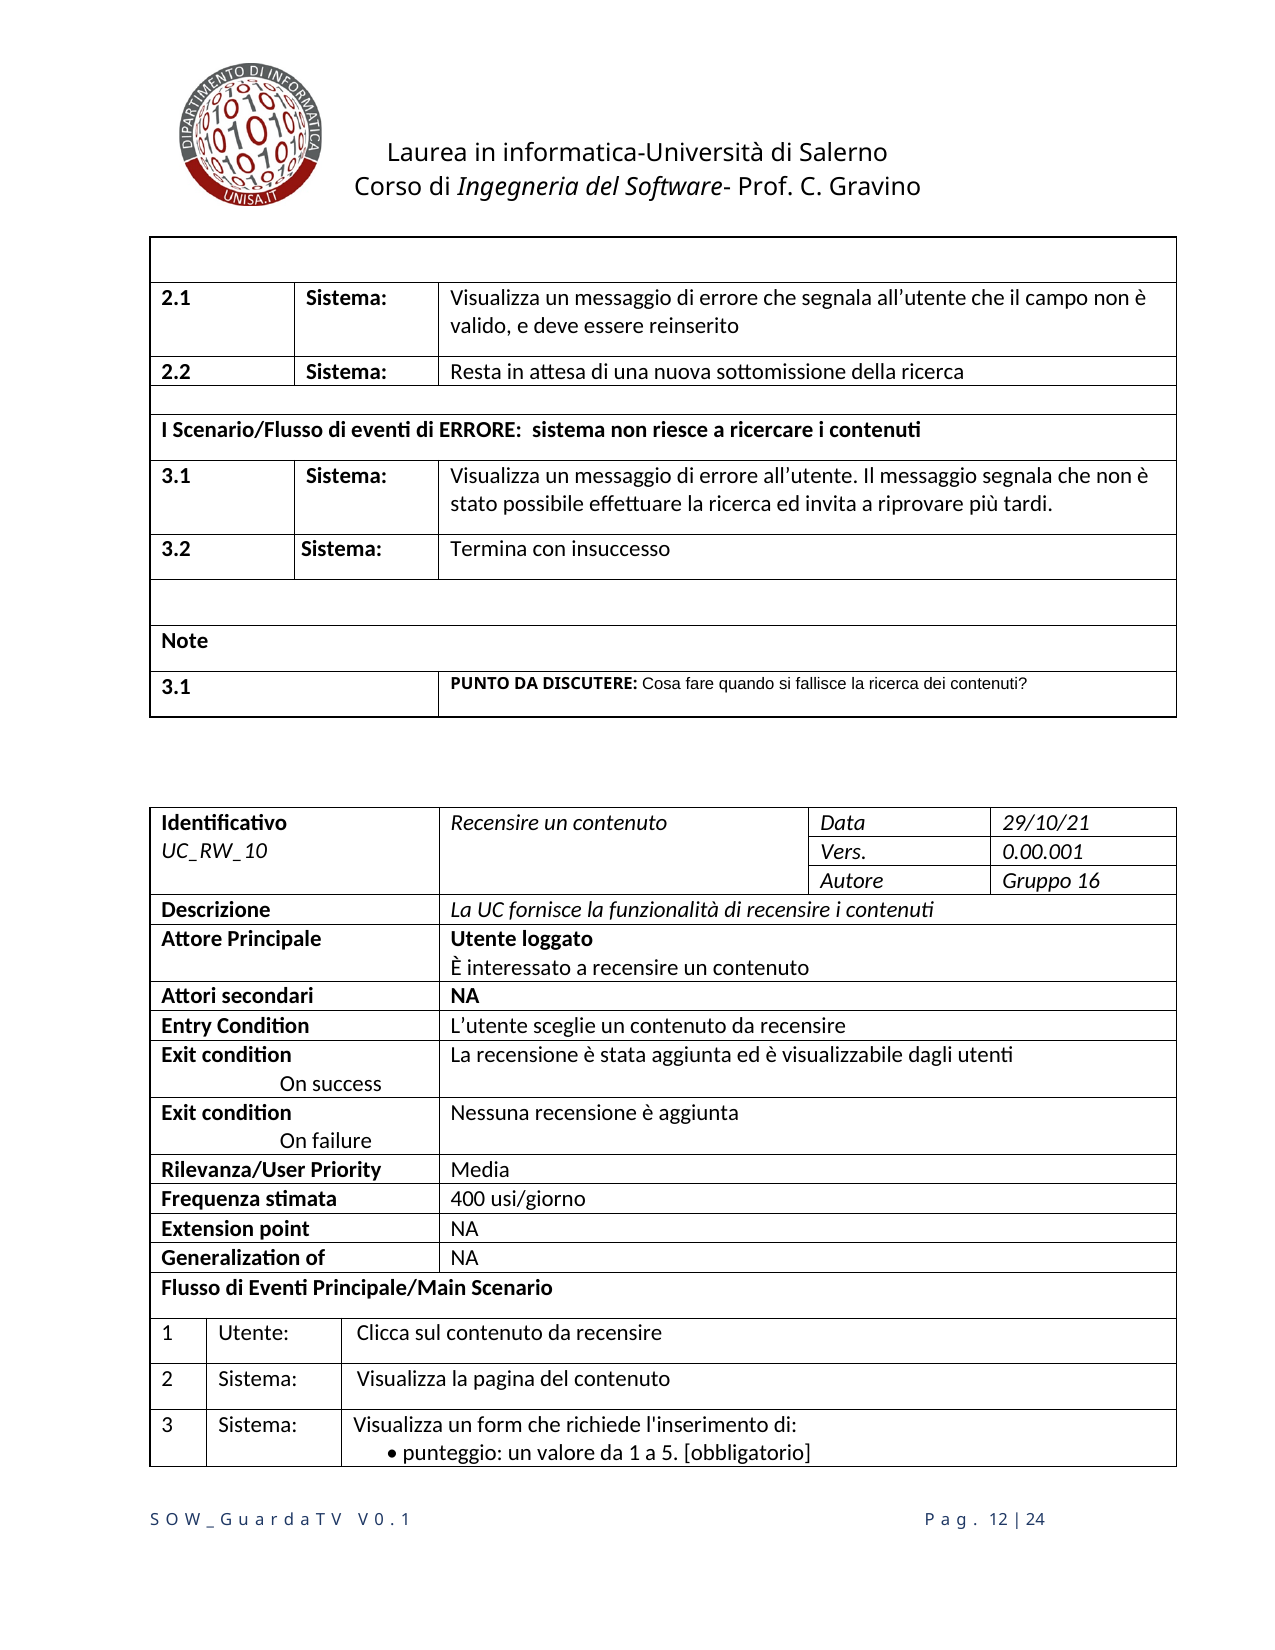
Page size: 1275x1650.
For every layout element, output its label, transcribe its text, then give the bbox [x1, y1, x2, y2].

table_cell Utente loggato È interessato a recensire un contenuto [440, 925, 1176, 981]
table_cell Visualizza un messaggio di errore all’utente. Il messaggio segnala che non è stato possibile effettuare la ricerca ed invita a riprovare più tardi. [439, 461, 1176, 533]
table_cell Sistema: [295, 283, 438, 356]
table_cell Clicca sul contenuto da recensire [342, 1319, 1176, 1363]
table_cell Frequenza stimata [151, 1184, 439, 1213]
table_cell Visualizza un messaggio di errore che segnala all’utente che il campo non è valido, e deve essere reinserito [439, 283, 1176, 356]
table_cell Generalization of [151, 1243, 439, 1272]
table_cell 0.00.001 [991, 837, 1176, 865]
table_cell Autore [809, 866, 990, 894]
table_header Recensire un contenuto [440, 808, 808, 894]
table_cell Media [440, 1155, 1176, 1183]
table_cell Sistema: [295, 357, 438, 385]
table_cell 400 usi/giorno [440, 1184, 1176, 1213]
table_header Data [809, 808, 990, 836]
table_cell 3.1 [151, 461, 294, 533]
table_cell L’utente sceglie un contenuto da recensire [440, 1011, 1176, 1039]
table_cell Visualizza un form che richiede l'inserimento di: • punteggio: un valore da 1 a 5. [obbligatorio] [342, 1410, 1176, 1466]
table_cell 3.1 [151, 672, 438, 716]
table_cell Flusso di Eventi Principale/Main Scenario [151, 1273, 1176, 1317]
table_cell 3.2 [151, 535, 294, 579]
table_cell 1 [151, 1319, 206, 1363]
table_cell Sistema: [295, 461, 438, 533]
table_cell NA [440, 1243, 1176, 1272]
table_cell Attori secondari [151, 982, 439, 1010]
table_cell 2.2 [151, 357, 294, 385]
table_cell Extension point [151, 1214, 439, 1242]
table_header 29/10/21 [991, 808, 1176, 836]
table_cell Entry Condition [151, 1011, 439, 1039]
table_cell 3 [151, 1410, 206, 1466]
table_cell Note [151, 626, 1176, 671]
table_header Identificativo UC_RW_10 [151, 808, 439, 894]
table_cell Sistema: [207, 1410, 341, 1466]
table_cell Exit condition On success [151, 1041, 439, 1097]
table_cell Vers. [809, 837, 990, 865]
table_cell 2 [151, 1364, 206, 1409]
table_cell NA [440, 1214, 1176, 1242]
table_cell Utente: [207, 1319, 341, 1363]
table_cell [151, 580, 1176, 625]
table_cell [151, 386, 1176, 414]
table_cell [151, 238, 1176, 282]
table_cell Exit condition On failure [151, 1098, 439, 1154]
table_cell Rilevanza/User Priority [151, 1155, 439, 1183]
table_cell Resta in attesa di una nuova sottomissione della ricerca [439, 357, 1176, 385]
table_cell Nessuna recensione è aggiunta [440, 1098, 1176, 1154]
table_cell Sistema: [207, 1364, 341, 1409]
table_cell La recensione è stata aggiunta ed è visualizzabile dagli utenti [440, 1041, 1176, 1097]
table_cell I Scenario/Flusso di eventi di ERRORE: sistema non riesce a ricercare i contenuti [151, 415, 1176, 460]
table_cell PUNTO DA DISCUTERE: Cosa fare quando si fallisce la ricerca dei contenuti? [439, 672, 1176, 716]
table_cell Termina con insuccesso [439, 535, 1176, 579]
table_cell La UC fornisce la funzionalità di recensire i contenuti [440, 895, 1176, 923]
table_cell Visualizza la pagina del contenuto [342, 1364, 1176, 1409]
table_cell Sistema: [295, 535, 438, 579]
table_cell Descrizione [151, 895, 439, 923]
table_cell Gruppo 16 [991, 866, 1176, 894]
table_cell NA [440, 982, 1176, 1010]
table_cell 2.1 [151, 283, 294, 356]
table_cell Attore Principale [151, 925, 439, 981]
